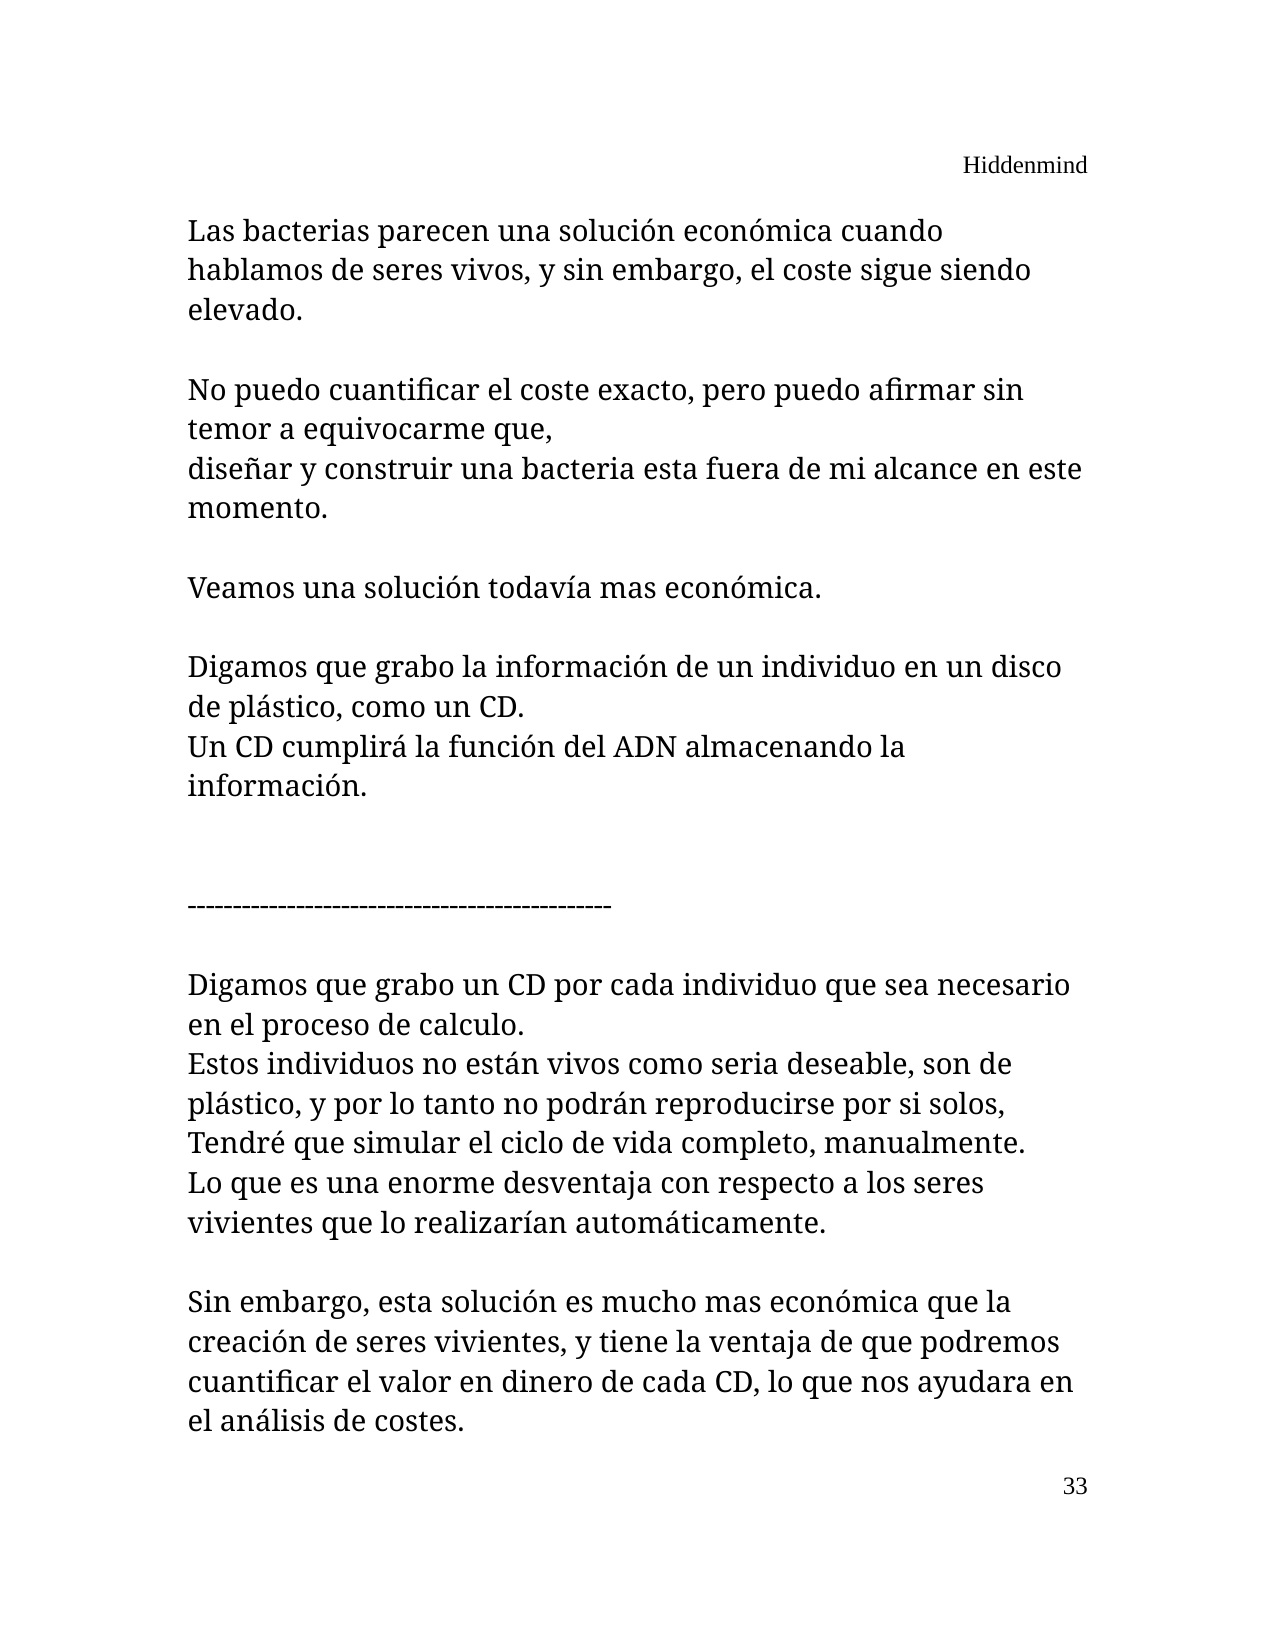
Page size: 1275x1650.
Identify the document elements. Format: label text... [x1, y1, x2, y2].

text Sin embargo, esta solución es mucho mas económica que la creación de seres vivientes, y tiene la ventaja de que podremos cuantificar el valor en dinero de cada CD, lo que nos ayudara en el análisis de costes. [187, 1282, 1087, 1440]
text Tendré que simular el ciclo de vida completo, manualmente. [187, 1123, 1087, 1162]
text Digamos que grabo la información de un individuo en un disco de plástico, como un CD. [187, 647, 1087, 726]
text ----------------------------------------------- [187, 885, 1087, 924]
text No puedo cuantificar el coste exacto, pero puedo afirmar sin temor a equivocarme que, [187, 369, 1087, 448]
text Lo que es una enorme desventaja con respecto a los seres vivientes que lo realizarían automáticamente. [187, 1162, 1087, 1242]
text Un CD cumplirá la función del ADN almacenando la información. [187, 726, 1087, 805]
text diseñar y construir una bacteria esta fuera de mi alcance en este momento. [187, 448, 1087, 527]
text Las bacterias parecen una solución económica cuando hablamos de seres vivos, y sin embargo, el coste sigue siendo elevado. [187, 210, 1087, 329]
text Veamos una solución todavía mas económica. [187, 567, 1087, 607]
text Digamos que grabo un CD por cada individuo que sea necesario en el proceso de calculo. [187, 964, 1087, 1043]
text Estos individuos no están vivos como seria deseable, son de plástico, y por lo tanto no podrán reproducirse por si solos, [187, 1043, 1087, 1123]
